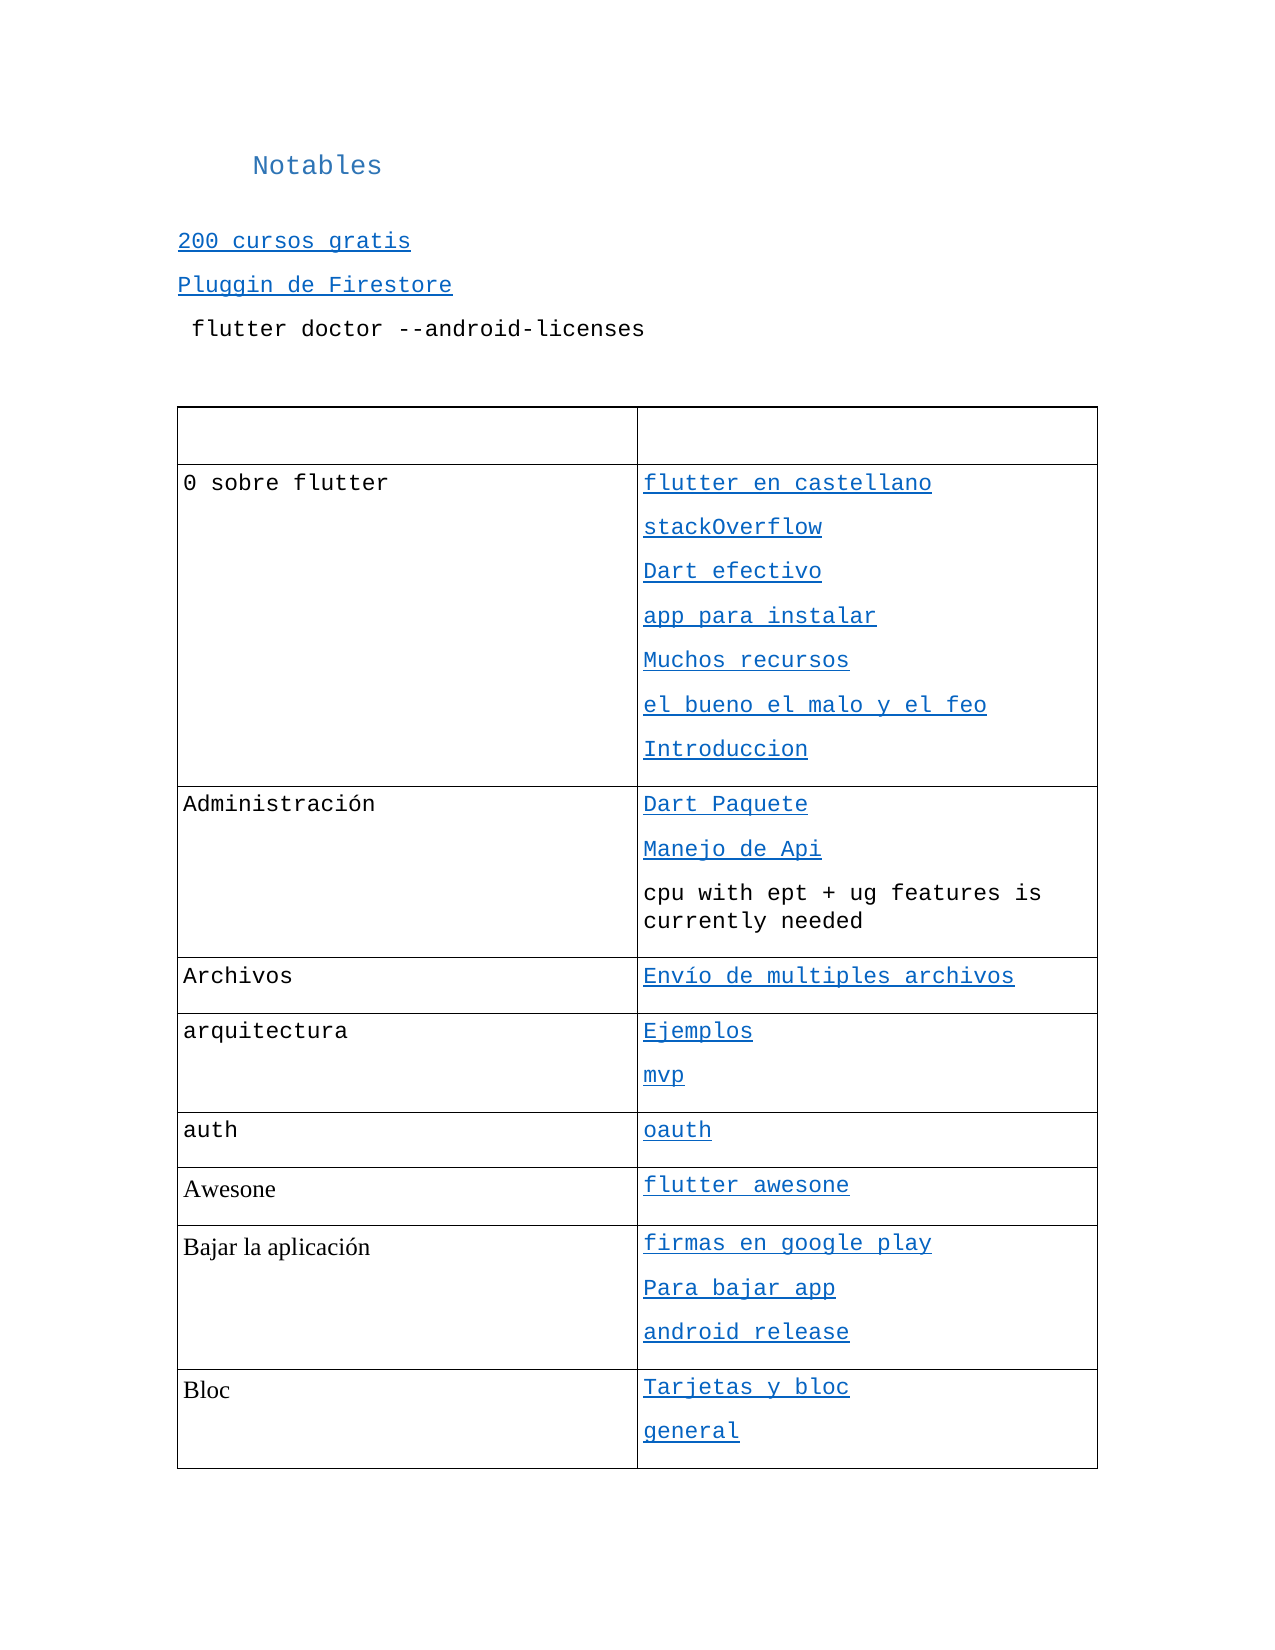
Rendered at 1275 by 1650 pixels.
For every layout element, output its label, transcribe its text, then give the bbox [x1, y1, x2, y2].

text Pluggin de Firestore [177, 273, 1098, 299]
subtitle Notables [252, 152, 1098, 182]
table_cell arquitectura [178, 1014, 637, 1112]
table_cell Bajar la aplicación [178, 1226, 637, 1369]
table_header [638, 408, 1097, 464]
table_cell Ejemplos mvp [638, 1014, 1097, 1112]
table_cell firmas en google play Para bajar app android release [638, 1226, 1097, 1369]
table_cell Archivos [178, 958, 637, 1012]
table_cell Administración [178, 787, 637, 957]
text flutter doctor --android-licenses [177, 318, 1098, 344]
table_cell auth [178, 1113, 637, 1167]
table_cell Envío de multiples archivos [638, 958, 1097, 1012]
table_cell flutter awesone [638, 1168, 1097, 1225]
table_cell 0 sobre flutter [178, 465, 637, 786]
table_cell Dart Paquete Manejo de Api cpu with ept + ug features is currently needed [638, 787, 1097, 957]
text 200 cursos gratis [177, 229, 1098, 255]
table_cell Awesone [178, 1168, 637, 1225]
table_cell Tarjetas y bloc general [638, 1370, 1097, 1468]
table_header [178, 408, 637, 464]
table_cell flutter en castellano stackOverflow Dart efectivo app para instalar Muchos recursos el bueno el malo y el feo Introduccion [638, 465, 1097, 786]
table_cell Bloc [178, 1370, 637, 1468]
table_cell oauth [638, 1113, 1097, 1167]
